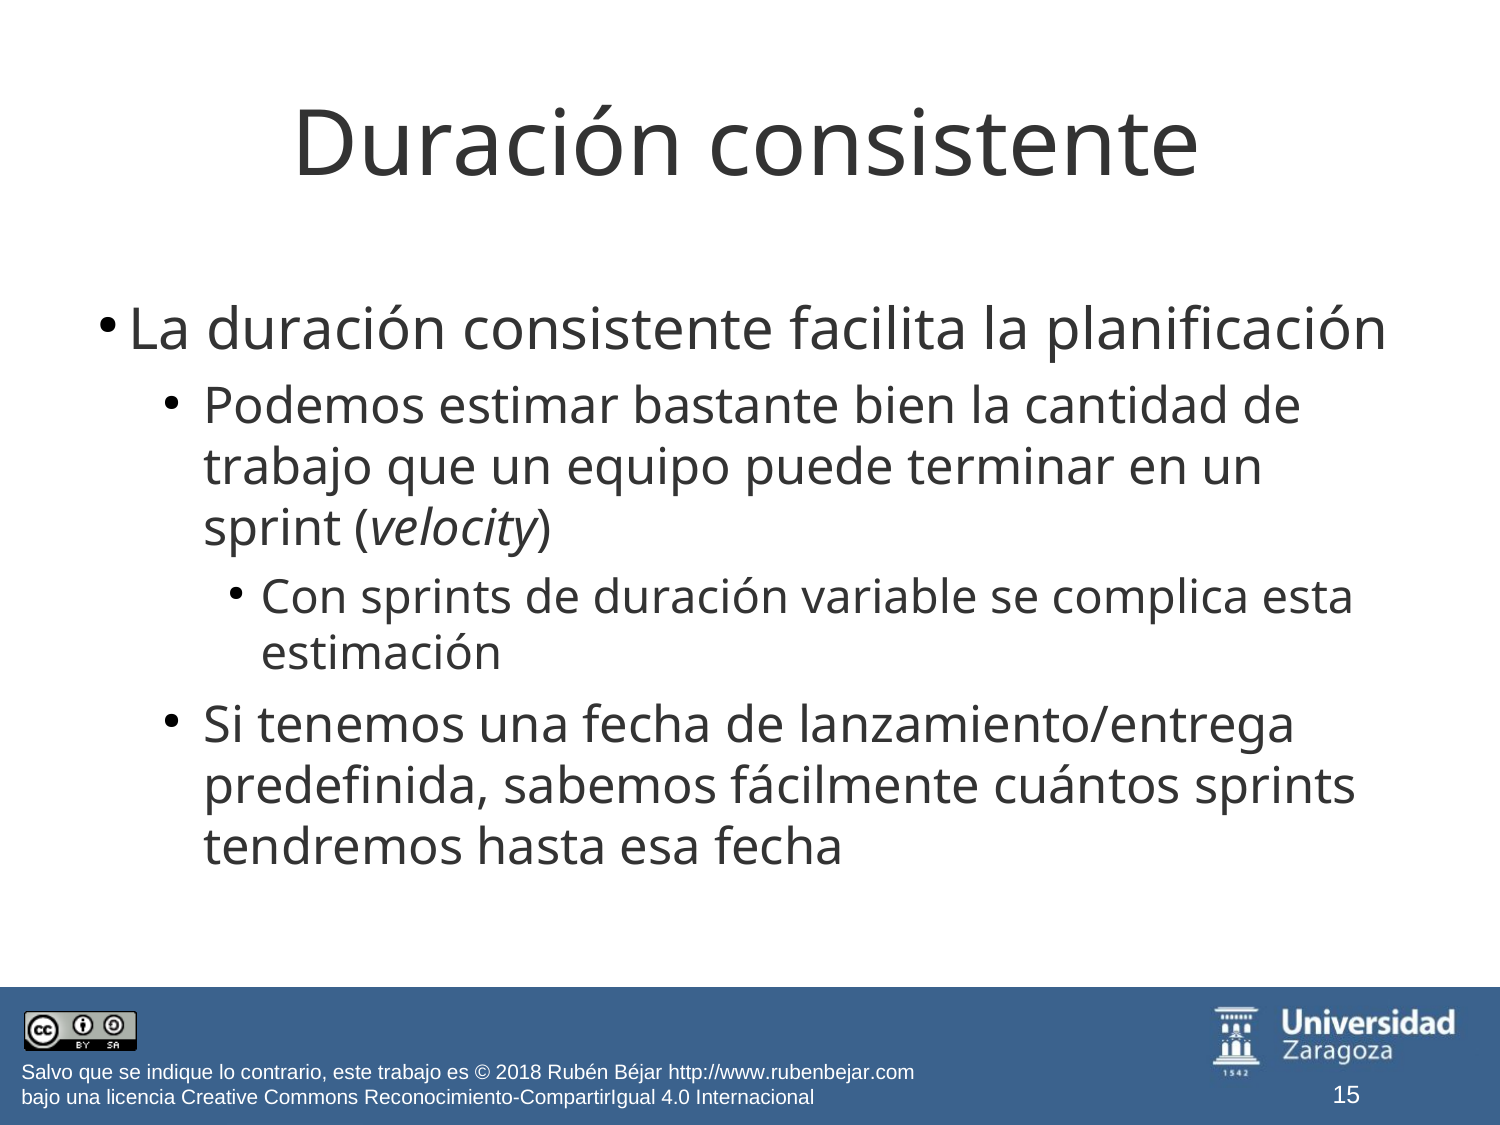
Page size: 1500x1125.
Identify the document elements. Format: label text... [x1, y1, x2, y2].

list La duración consistente facilita la planificación Podemos estimar bastante bien la cantidad de trabajo que un equipo puede terminar en un sprint (velocity) Con sprints de duración variable se complica esta estimación Si tenemos una fecha de lanzamiento/entrega predefinida, sabemos fácilmente cuántos sprints tendremos hasta esa fecha [82, 283, 1418, 957]
picture [0, 987, 1500, 1125]
title Duración consistente [74, 21, 1420, 257]
